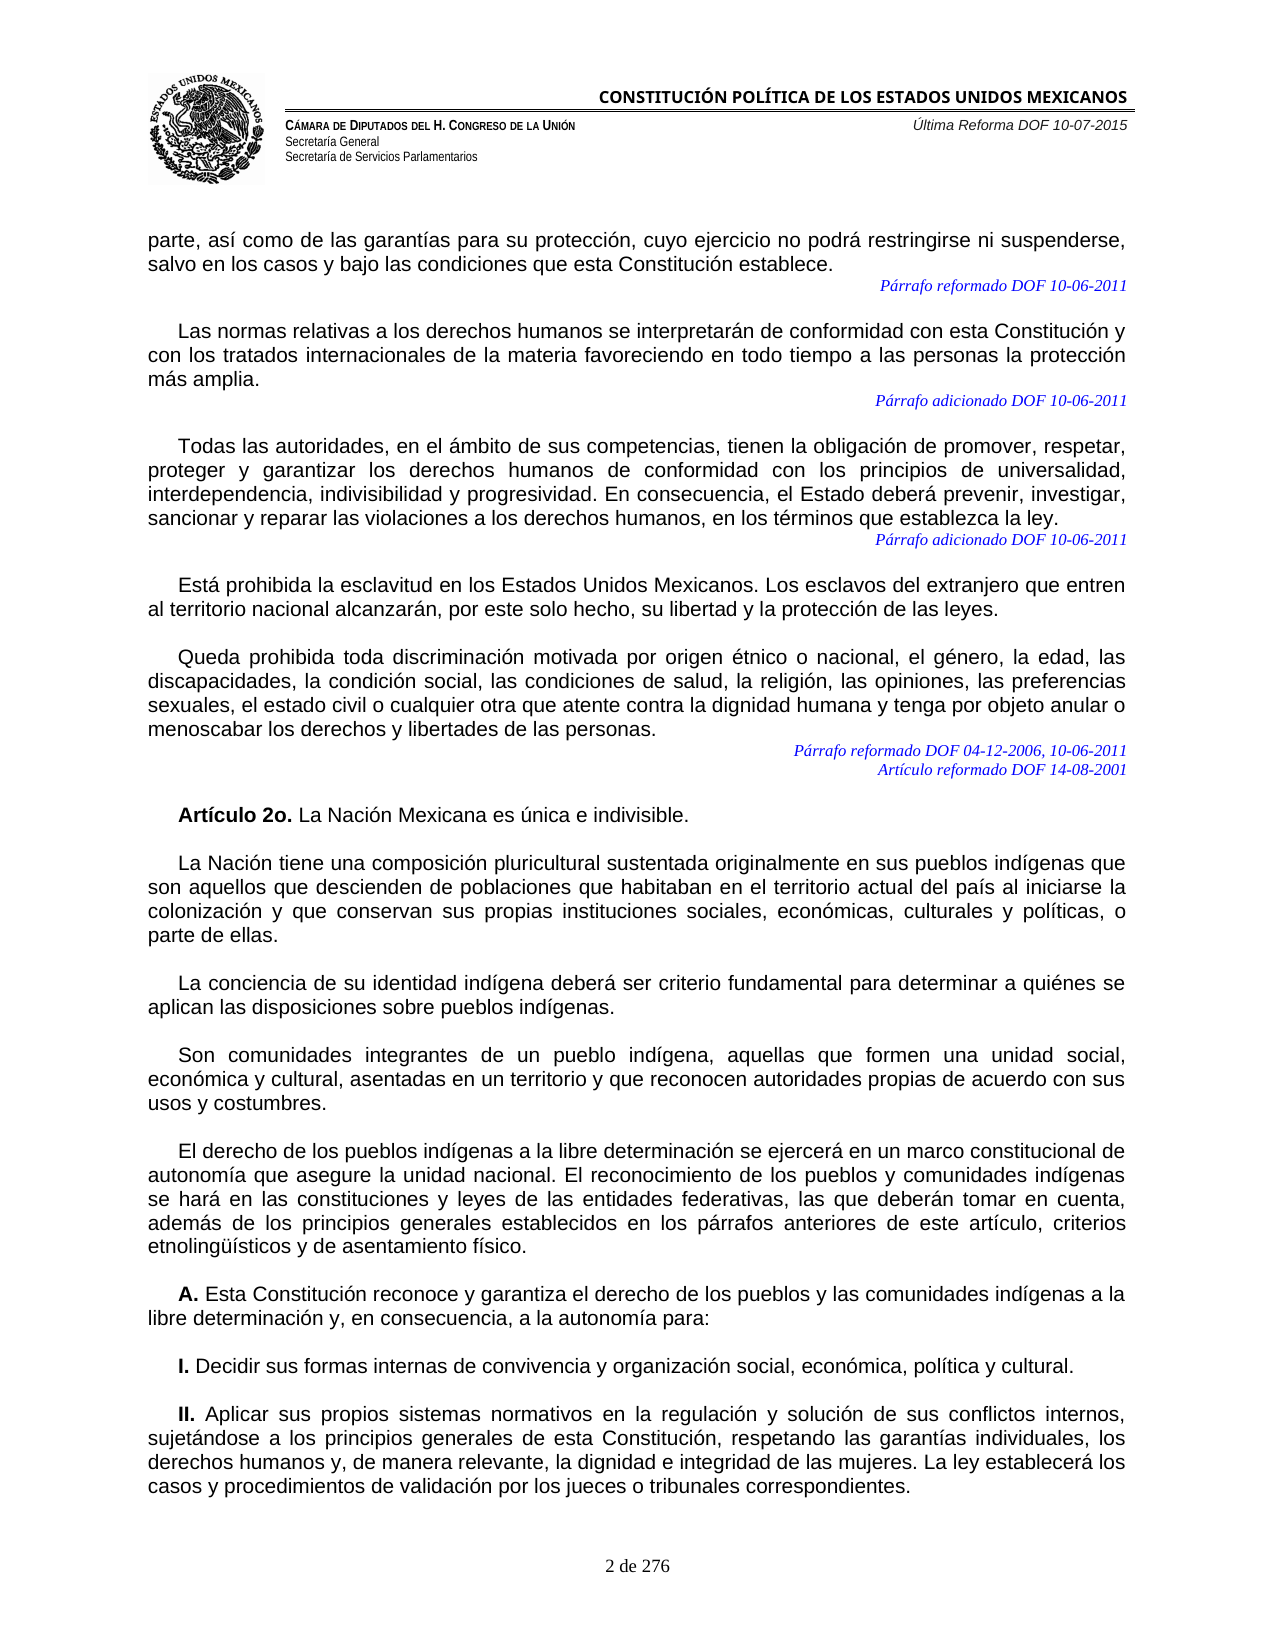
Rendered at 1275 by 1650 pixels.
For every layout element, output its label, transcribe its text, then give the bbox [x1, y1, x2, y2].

text Las normas relativas a los derechos humanos se interpretarán de conformidad con esta Constitución y con los tratados internacionales de la materia favoreciendo en todo tiempo a las personas la protección más amplia. [148, 319, 1127, 391]
text Artículo reformado DOF 14-08-2001 [148, 760, 1127, 779]
text Está prohibida la esclavitud en los Estados Unidos Mexicanos. Los esclavos del extranjero que entren al territorio nacional alcanzarán, por este solo hecho, su libertad y la protección de las leyes. [148, 573, 1127, 621]
text A. Esta Constitución reconoce y garantiza el derecho de los pueblos y las comunidades indígenas a la libre determinación y, en consecuencia, a la autonomía para: [148, 1282, 1127, 1330]
text Queda prohibida toda discriminación motivada por origen étnico o nacional, el género, la edad, las discapacidades, la condición social, las condiciones de salud, la religión, las opiniones, las preferencias sexuales, el estado civil o cualquier otra que atente contra la dignidad humana y tenga por objeto anular o menoscabar los derechos y libertades de las personas. [148, 645, 1127, 741]
text La Nación tiene una composición pluricultural sustentada originalmente en sus pueblos indígenas que son aquellos que descienden de poblaciones que habitaban en el territorio actual del país al iniciarse la colonización y que conservan sus propias instituciones sociales, económicas, culturales y políticas, o parte de ellas. [148, 851, 1127, 947]
text I. Decidir sus formas internas de convivencia y organización social, económica, política y cultural. [148, 1354, 1127, 1378]
text II. Aplicar sus propios sistemas normativos en la regulación y solución de sus conflictos internos, sujetándose a los principios generales de esta Constitución, respetando las garantías individuales, los derechos humanos y, de manera relevante, la dignidad e integridad de las mujeres. La ley establecerá los casos y procedimientos de validación por los jueces o tribunales correspondientes. [148, 1402, 1127, 1498]
text Son comunidades integrantes de un pueblo indígena, aquellas que formen una unidad social, económica y cultural, asentadas en un territorio y que reconocen autoridades propias de acuerdo con sus usos y costumbres. [148, 1043, 1127, 1114]
text Párrafo adicionado DOF 10-06-2011 [148, 391, 1127, 410]
text Párrafo reformado DOF 10-06-2011 [148, 276, 1127, 295]
text La conciencia de su identidad indígena deberá ser criterio fundamental para determinar a quiénes se aplican las disposiciones sobre pueblos indígenas. [148, 971, 1127, 1019]
text parte, así como de las garantías para su protección, cuyo ejercicio no podrá restringirse ni suspenderse, salvo en los casos y bajo las condiciones que esta Constitución establece. [148, 228, 1127, 276]
text Artículo 2o. La Nación Mexicana es única e indivisible. [148, 803, 1127, 827]
text Todas las autoridades, en el ámbito de sus competencias, tienen la obligación de promover, respetar, proteger y garantizar los derechos humanos de conformidad con los principios de universalidad, interdependencia, indivisibilidad y progresividad. En consecuencia, el Estado deberá prevenir, investigar, sancionar y reparar las violaciones a los derechos humanos, en los términos que establezca la ley. [148, 434, 1127, 530]
text Párrafo adicionado DOF 10-06-2011 [148, 530, 1127, 549]
text El derecho de los pueblos indígenas a la libre determinación se ejercerá en un marco constitucional de autonomía que asegure la unidad nacional. El reconocimiento de los pueblos y comunidades indígenas se hará en las constituciones y leyes de las entidades federativas, las que deberán tomar en cuenta, además de los principios generales establecidos en los párrafos anteriores de este artículo, criterios etnolingüísticos y de asentamiento físico. [148, 1138, 1127, 1258]
text Párrafo reformado DOF 04-12-2006, 10-06-2011 [148, 741, 1127, 760]
